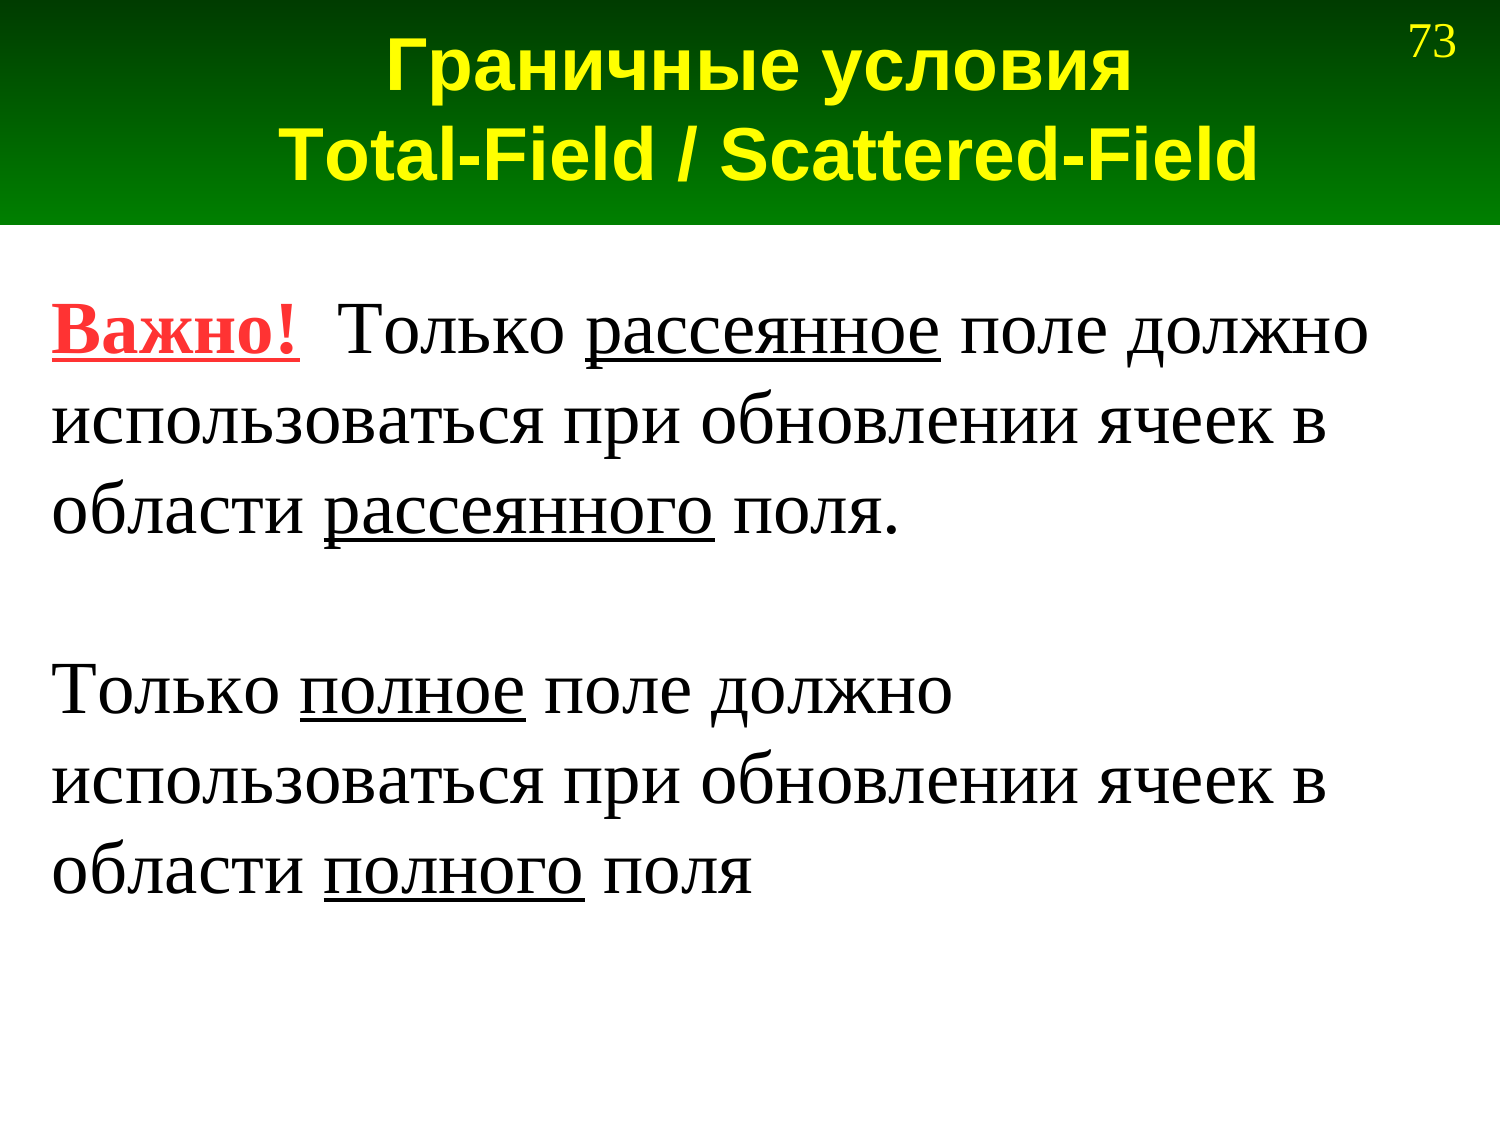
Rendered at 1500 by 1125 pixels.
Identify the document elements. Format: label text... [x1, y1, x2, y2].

text_box Важно! Только рассеянное поле должно использоваться при обновлении ячеек в области рассеянного поля. Только полное поле должно использоваться при обновлении ячеек в области полного поля [37, 271, 1477, 917]
title Граничные условия Total-Field / Scattered-Field [100, 7, 1441, 204]
